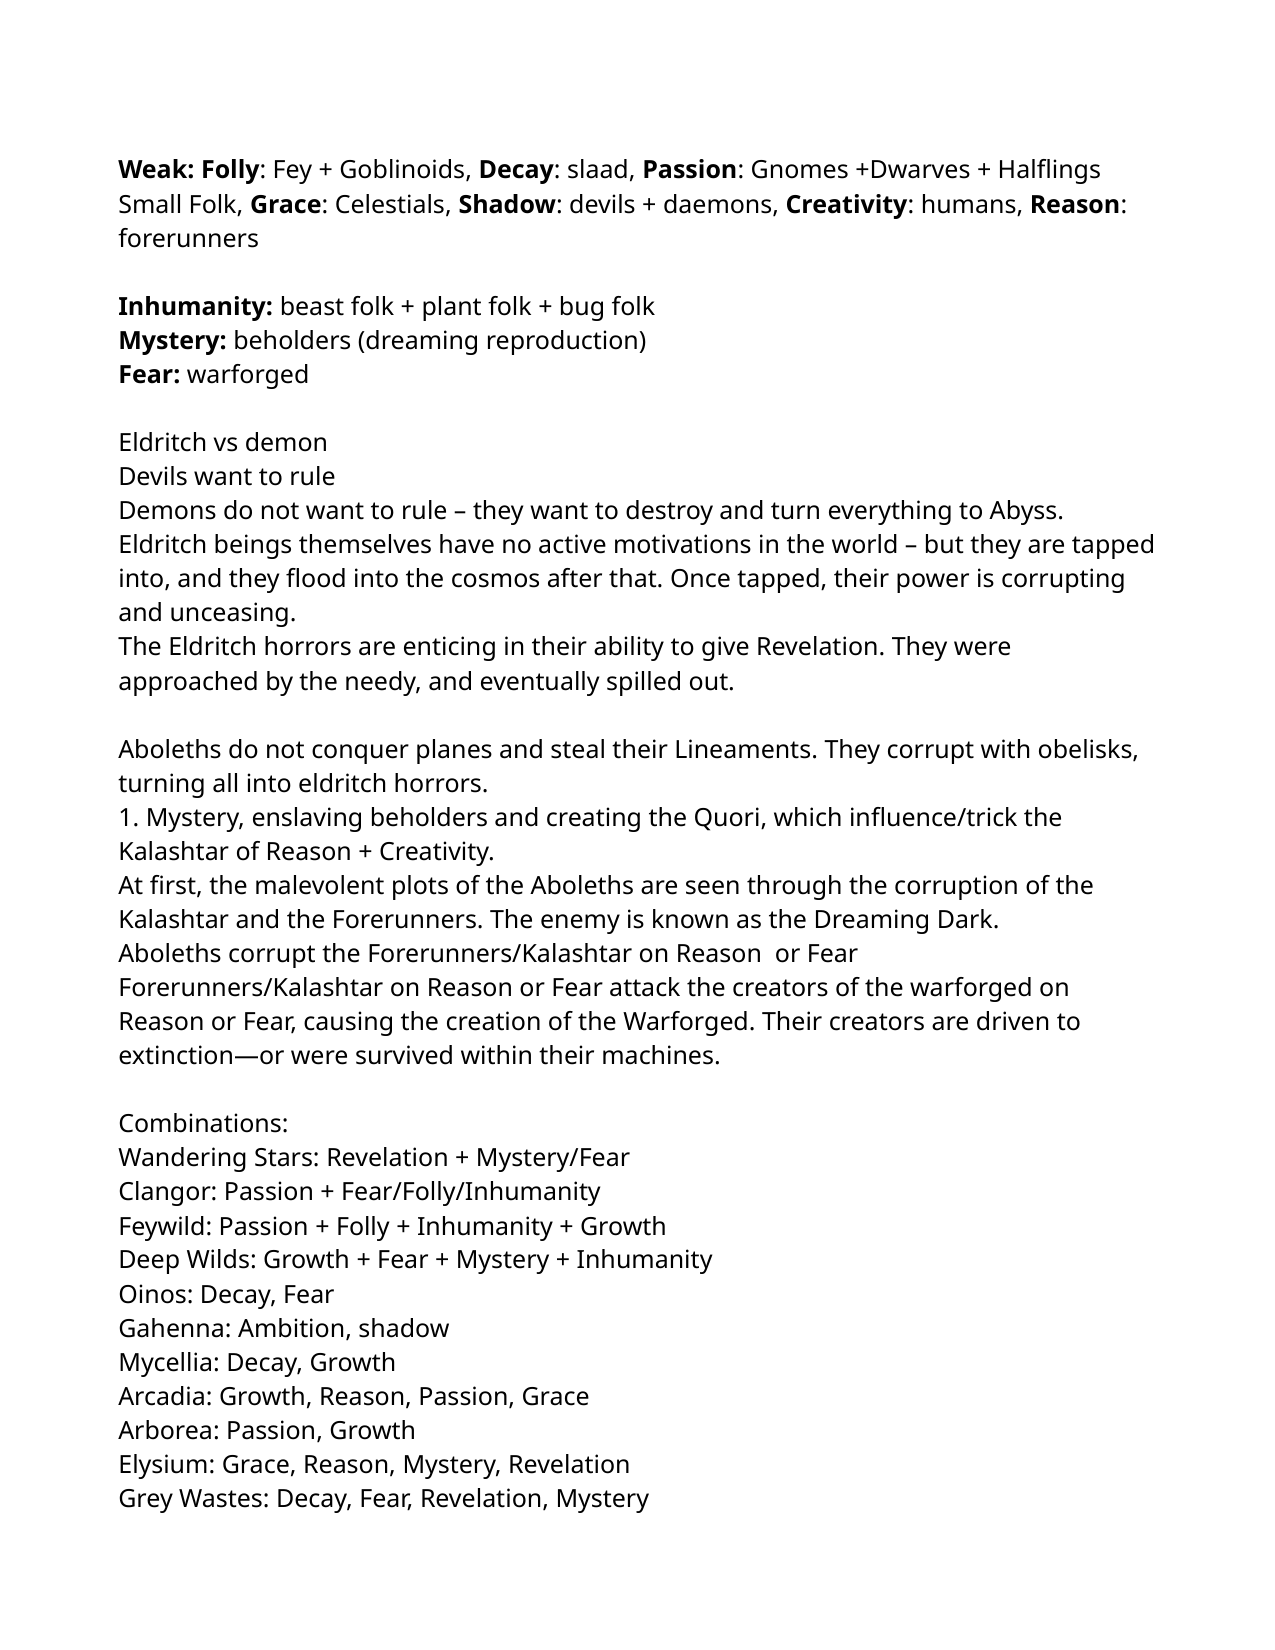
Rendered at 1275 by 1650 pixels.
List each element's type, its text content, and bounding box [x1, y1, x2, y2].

text Demons do not want to rule – they want to destroy and turn everything to Abyss. [118, 493, 1157, 527]
text Eldritch vs demon [118, 425, 1157, 459]
text Wandering Stars: Revelation + Mystery/Fear [118, 1140, 1157, 1174]
text The Eldritch horrors are enticing in their ability to give Revelation. They were approached by the needy, and eventually spilled out. [118, 629, 1157, 697]
text Combinations: [118, 1106, 1157, 1140]
text Aboleths corrupt the Forerunners/Kalashtar on Reason or Fear [118, 936, 1157, 970]
text Devils want to rule [118, 459, 1157, 493]
text Mycellia: Decay, Growth [118, 1344, 1157, 1378]
text 1. Mystery, enslaving beholders and creating the Quori, which influence/trick the Kalashtar of Reason + Creativity. [118, 799, 1157, 867]
text Elysium: Grace, Reason, Mystery, Revelation [118, 1447, 1157, 1481]
text Eldritch beings themselves have no active motivations in the world – but they are tapped into, and they flood into the cosmos after that. Once tapped, their power is corrupting and unceasing. [118, 527, 1157, 629]
text Deep Wilds: Growth + Fear + Mystery + Inhumanity [118, 1242, 1157, 1276]
text Aboleths do not conquer planes and steal their Lineaments. They corrupt with obelisks, turning all into eldritch horrors. [118, 731, 1157, 799]
text Arcadia: Growth, Reason, Passion, Grace [118, 1378, 1157, 1412]
text Weak: Folly: Fey + Goblinoids, Decay: slaad, Passion: Gnomes +Dwarves + Halflings Small Folk, Grace: Celestials, Shadow: devils + daemons, Creativity: humans, Reason: forerunners Inhumanity: beast folk + plant folk + bug folk Mystery: beholders (dreaming reproduction) Fear: warforged [118, 152, 1157, 425]
text Gahenna: Ambition, shadow [118, 1310, 1157, 1344]
text At first, the malevolent plots of the Aboleths are seen through the corruption of the Kalashtar and the Forerunners. The enemy is known as the Dreaming Dark. [118, 867, 1157, 936]
text Forerunners/Kalashtar on Reason or Fear attack the creators of the warforged on Reason or Fear, causing the creation of the Warforged. Their creators are driven to extinction—or were survived within their machines. [118, 970, 1157, 1072]
text Clangor: Passion + Fear/Folly/Inhumanity [118, 1174, 1157, 1208]
text Feywild: Passion + Folly + Inhumanity + Growth [118, 1208, 1157, 1242]
text Arborea: Passion, Growth [118, 1412, 1157, 1447]
text Oinos: Decay, Fear [118, 1276, 1157, 1310]
text Grey Wastes: Decay, Fear, Revelation, Mystery [118, 1481, 1157, 1515]
